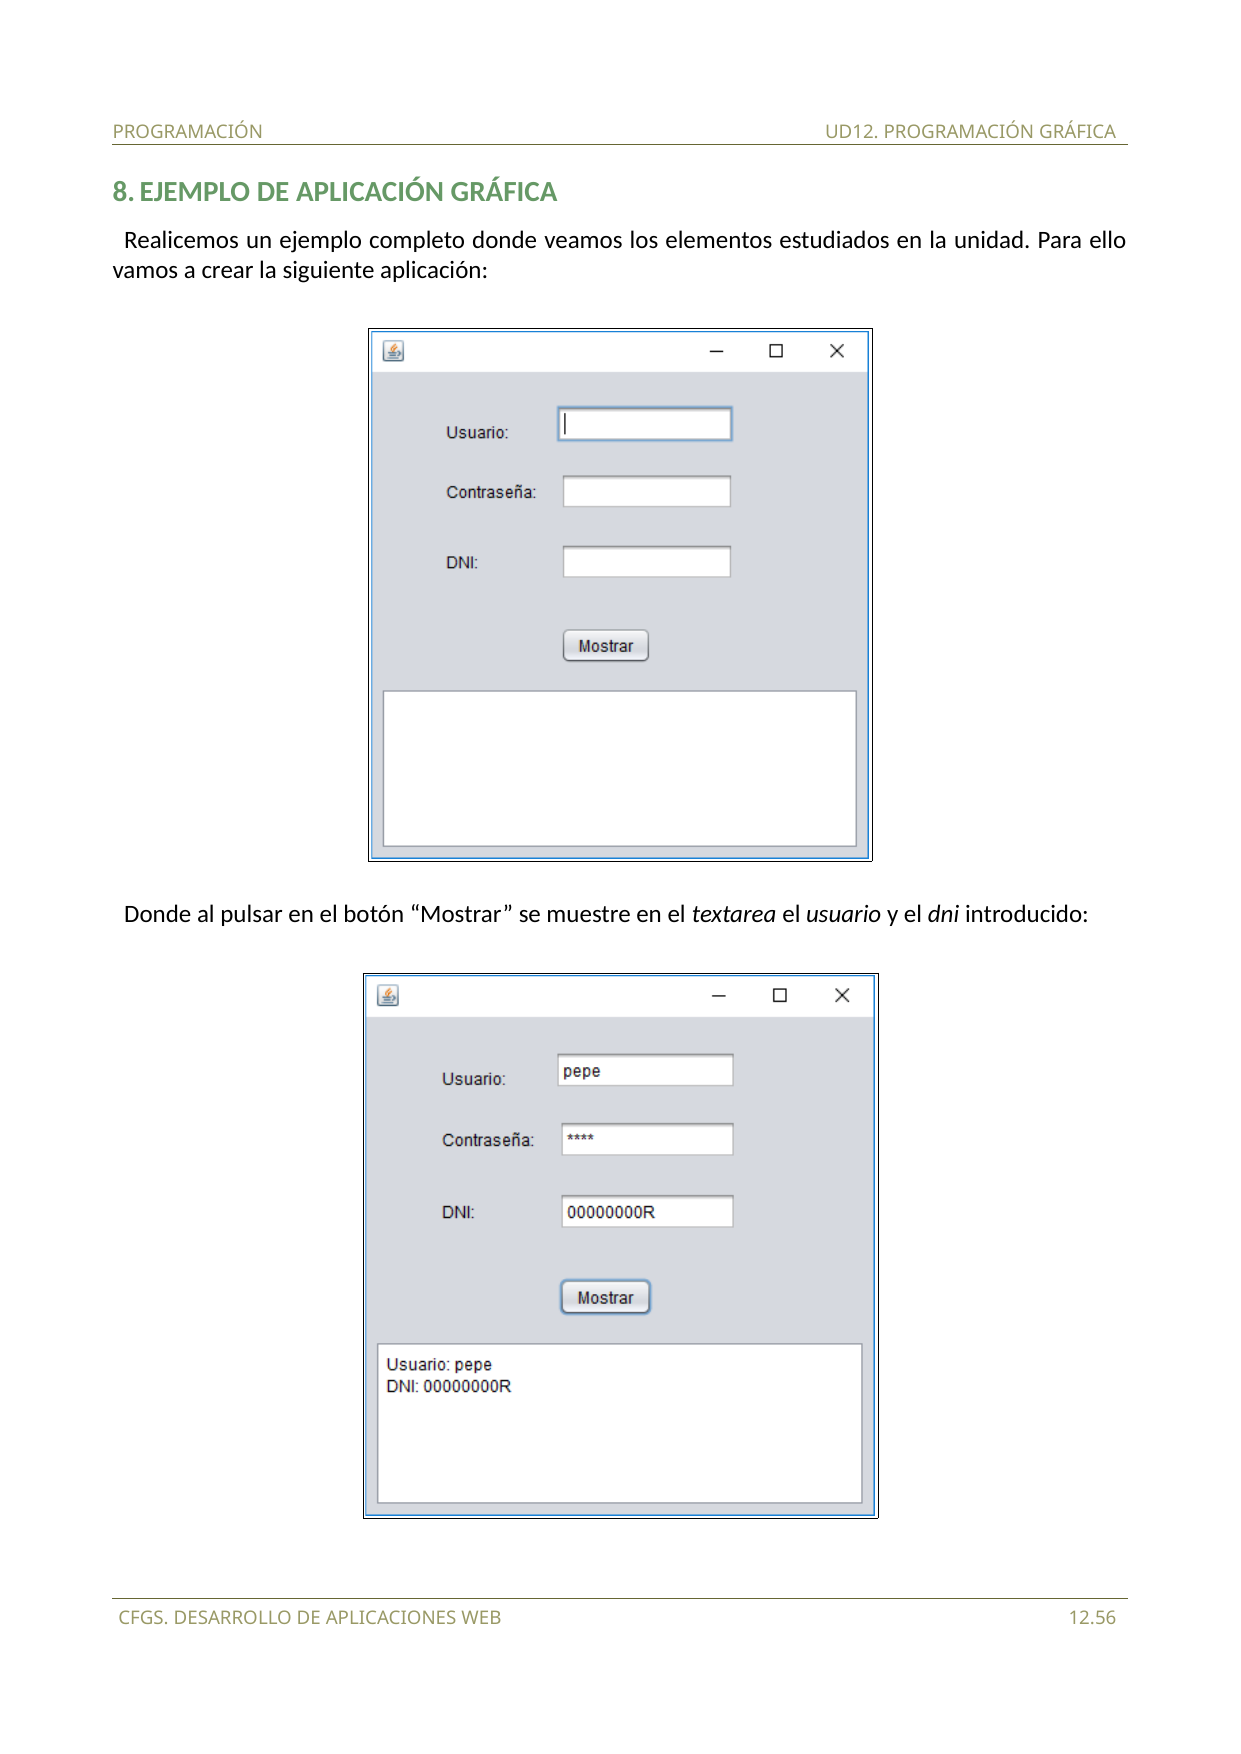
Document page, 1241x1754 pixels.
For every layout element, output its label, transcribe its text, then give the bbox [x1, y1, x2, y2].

text Donde al pulsar en el botón “Mostrar” se muestre en el textarea el usuario y el dni introducido: [112, 898, 1128, 929]
picture [371, 331, 869, 859]
text Realicemos un ejemplo completo donde veamos los elementos estudiados en la unidad. Para ello vamos a crear la siguiente aplicación: [112, 224, 1128, 285]
subtitle Ejemplo de aplicación gráfica [112, 173, 1128, 209]
picture [365, 975, 875, 1516]
